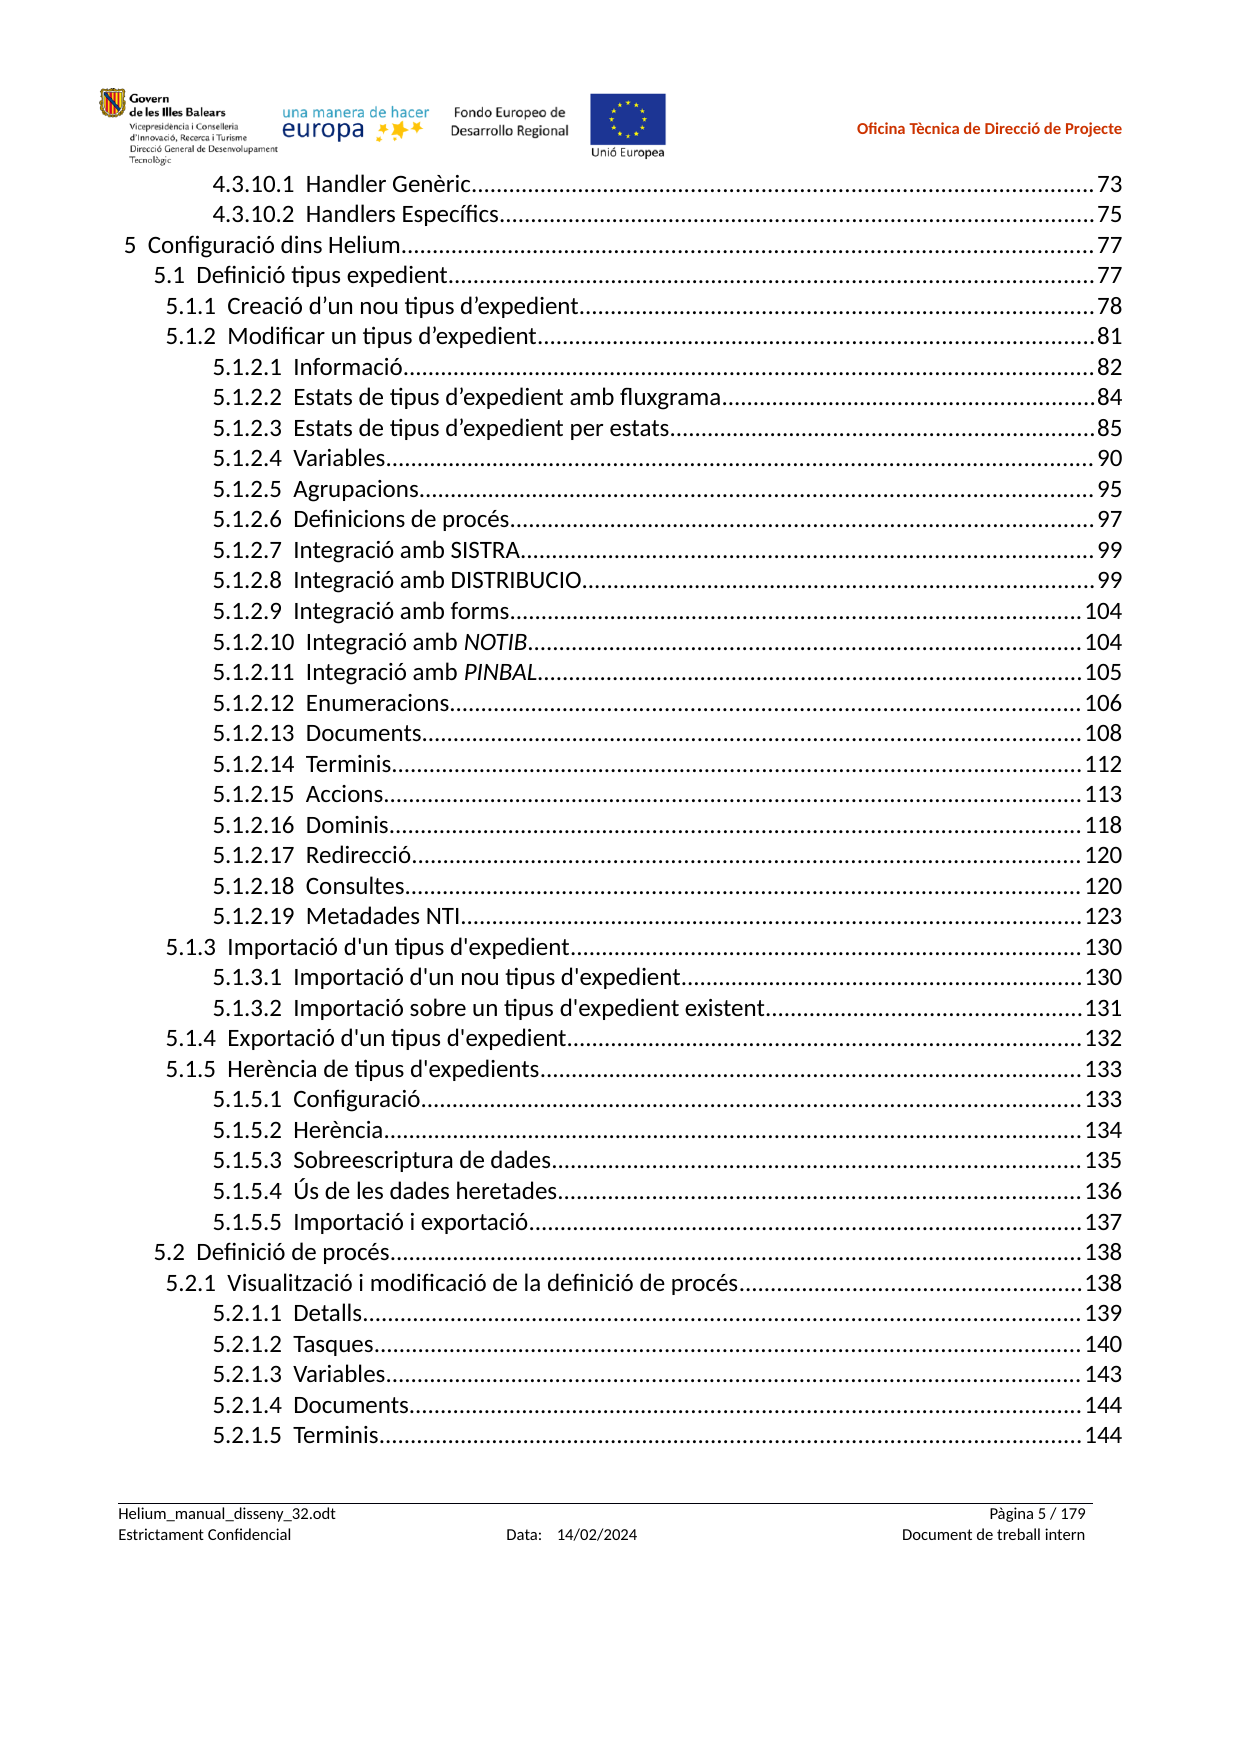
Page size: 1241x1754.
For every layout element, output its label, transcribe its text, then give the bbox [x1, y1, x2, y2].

text 5.1.2.19 Metadades NTI 123 [207, 900, 1122, 931]
picture [99, 87, 668, 166]
text 5.1.5.3 Sobreescriptura de dades 135 [207, 1144, 1122, 1175]
text 5.1.2.3 Estats de tipus d’expedient per estats 85 [207, 412, 1122, 443]
text 5.2.1.2 Tasques 140 [207, 1328, 1122, 1358]
text 5.1.3.1 Importació d'un nou tipus d'expedient 130 [207, 961, 1122, 992]
text 5.1.2.7 Integració amb SISTRA 99 [207, 534, 1122, 565]
text 5.1.2.4 Variables 90 [207, 443, 1122, 473]
text 4.3.10.2 Handlers Específics 75 [207, 198, 1122, 229]
text 5 Configuració dins Helium 77 [118, 229, 1122, 259]
text 5.1.2.10 Integració amb NOTIB 104 [207, 626, 1122, 656]
text 5.1.5.1 Configuració 133 [207, 1083, 1122, 1114]
text 5.1.2.11 Integració amb PINBAL 105 [207, 656, 1122, 687]
text 5.1.2.2 Estats de tipus d’expedient amb fluxgrama 84 [207, 382, 1122, 412]
text 5.1 Definició tipus expedient 77 [148, 259, 1122, 290]
text 5.1.1 Creació d’un nou tipus d’expedient 78 [160, 290, 1122, 321]
text 5.1.2.18 Consultes 120 [207, 870, 1122, 900]
text 5.2.1.5 Terminis 144 [207, 1419, 1122, 1450]
text 5.1.2.9 Integració amb forms 104 [207, 595, 1122, 626]
text 5.1.5.2 Herència 134 [207, 1114, 1122, 1144]
text 5.2.1.4 Documents 144 [207, 1389, 1122, 1419]
text 5.2.1.3 Variables 143 [207, 1358, 1122, 1389]
text 5.1.2.17 Redirecció 120 [207, 839, 1122, 870]
text 5.1.2.5 Agrupacions 95 [207, 473, 1122, 504]
text 5.1.2 Modificar un tipus d’expedient 81 [160, 321, 1122, 351]
text 5.1.5.4 Ús de les dades heretades 136 [207, 1175, 1122, 1206]
text 5.1.5.5 Importació i exportació 137 [207, 1206, 1122, 1236]
text 5.1.2.12 Enumeracions 106 [207, 687, 1122, 717]
text 5.1.2.6 Definicions de procés 97 [207, 504, 1122, 534]
text 5.1.2.13 Documents 108 [207, 717, 1122, 748]
text 5.1.2.8 Integració amb DISTRIBUCIO 99 [207, 565, 1122, 595]
text 5.1.2.1 Informació 82 [207, 351, 1122, 382]
text 5.1.2.14 Terminis 112 [207, 748, 1122, 778]
text 5.1.2.16 Dominis 118 [207, 809, 1122, 839]
text 5.2.1.1 Detalls 139 [207, 1297, 1122, 1328]
text 4.3.10.1 Handler Genèric 73 [207, 168, 1122, 198]
text 5.2 Definició de procés 138 [148, 1236, 1122, 1267]
text 5.1.4 Exportació d'un tipus d'expedient 132 [160, 1022, 1122, 1053]
text 5.1.3.2 Importació sobre un tipus d'expedient existent 131 [207, 992, 1122, 1022]
text 5.2.1 Visualització i modificació de la definició de procés 138 [160, 1267, 1122, 1297]
text 5.1.2.15 Accions 113 [207, 778, 1122, 809]
text 5.1.5 Herència de tipus d'expedients 133 [160, 1053, 1122, 1083]
text 5.1.3 Importació d'un tipus d'expedient 130 [160, 931, 1122, 961]
